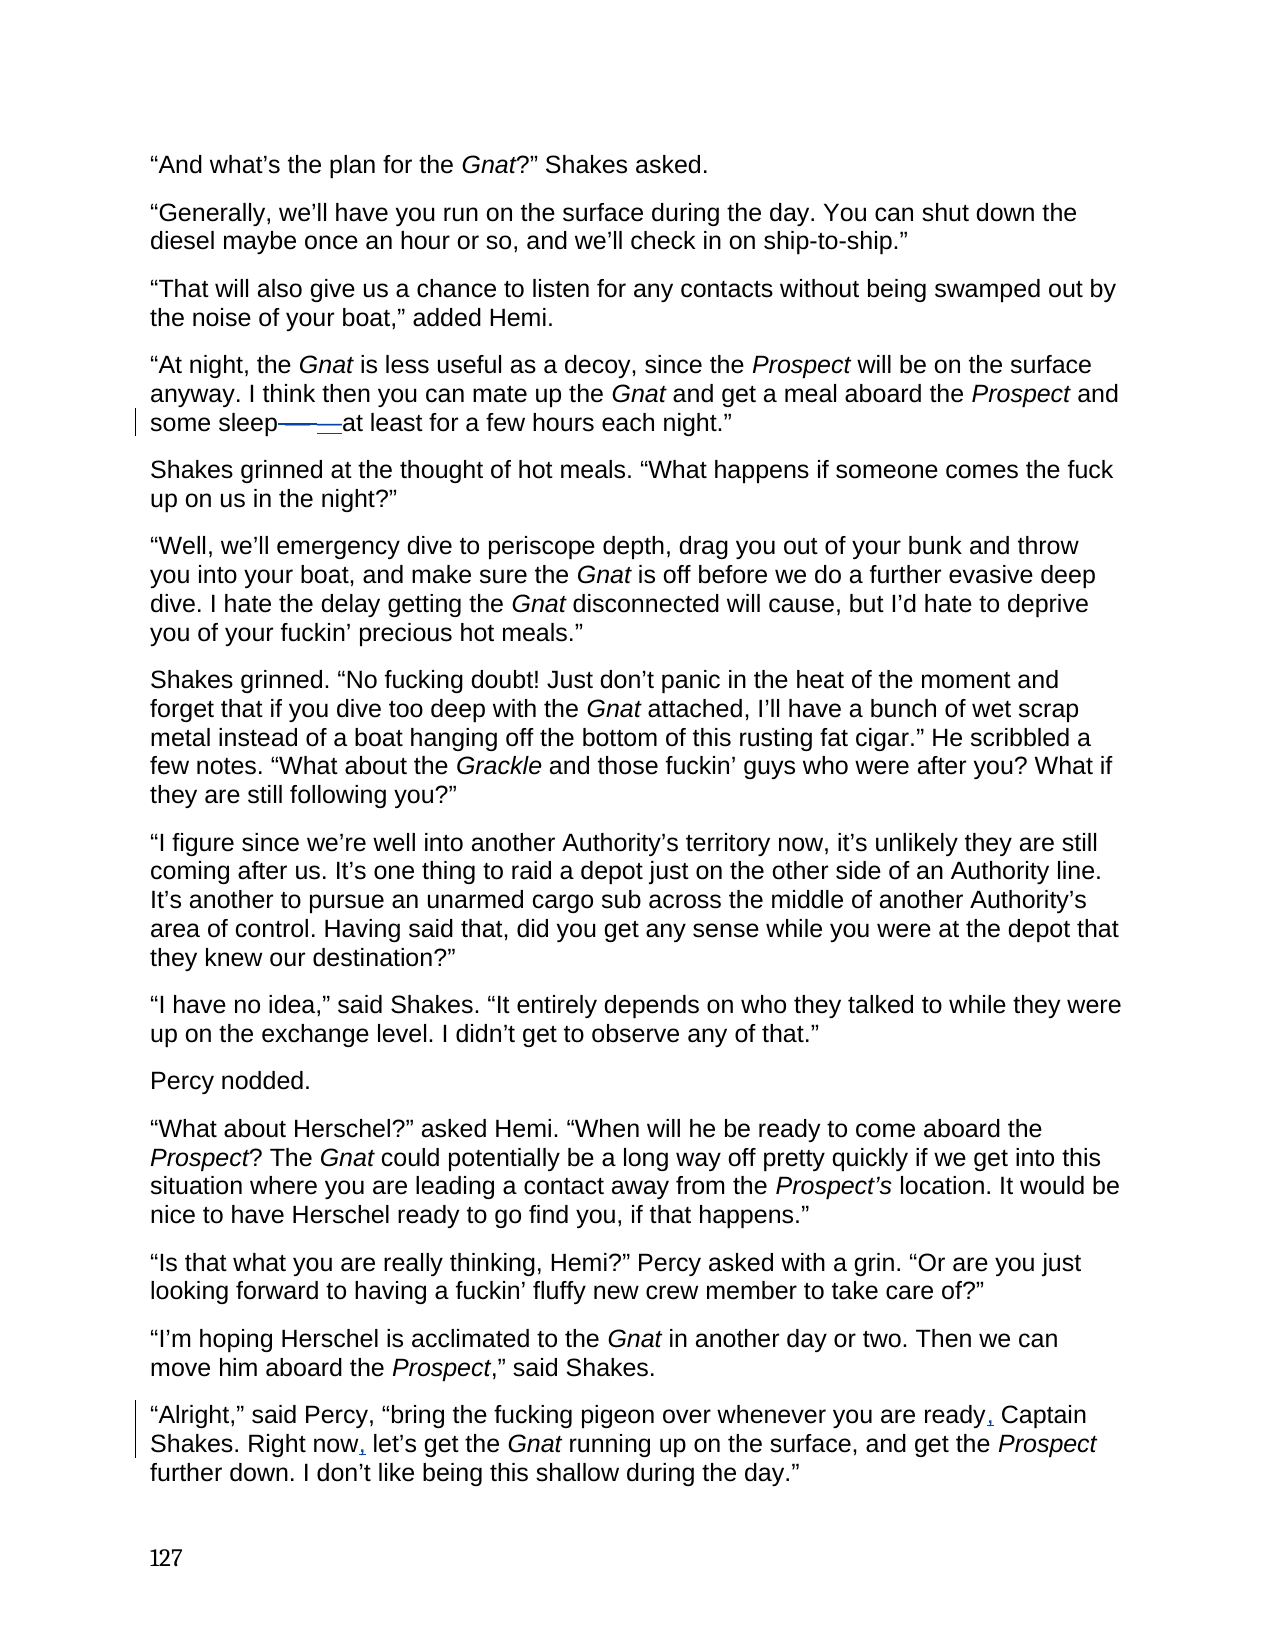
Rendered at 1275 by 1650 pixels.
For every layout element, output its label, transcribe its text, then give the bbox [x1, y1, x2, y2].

text Percy nodded. [150, 1066, 1125, 1095]
text “Well, we’ll emergency dive to periscope depth, drag you out of your bunk and throw you into your boat, and make sure the Gnat is off before we do a further evasive deep dive. I hate the delay getting the Gnat disconnected will cause, but I’d hate to deprive you of your fuckin’ precious hot meals.” [150, 531, 1125, 646]
text “I have no idea,” said Shakes. “It entirely depends on who they talked to while they were up on the exchange level. I didn’t get to observe any of that.” [150, 990, 1125, 1047]
text “And what’s the plan for the Gnat?” Shakes asked. [150, 150, 1125, 179]
text “I’m hoping Herschel is acclimated to the Gnat in another day or two. Then we can move him aboard the Prospect,” said Shakes. [150, 1324, 1125, 1381]
text “I figure since we’re well into another Authority’s territory now, it’s unlikely they are still coming after us. It’s one thing to raid a depot just on the other side of an Authority line. It’s another to pursue an unarmed cargo sub across the middle of another Authority’s area of control. Having said that, did you get any sense while you were at the depot that they knew our destination?” [150, 827, 1125, 971]
text Shakes grinned. “No fucking doubt! Just don’t panic in the heat of the moment and forget that if you dive too deep with the Gnat attached, I’ll have a bunch of wet scrap metal instead of a boat hanging off the bottom of this rusting fat cigar.” He scribbled a few notes. “What about the Grackle and those fuckin’ guys who were after you? What if they are still following you?” [150, 665, 1125, 809]
text Shakes grinned at the thought of hot meals. “What happens if someone comes the fuck up on us in the night?” [150, 455, 1125, 512]
text “What about Herschel?” asked Hemi. “When will he be ready to come aboard the Prospect? The Gnat could potentially be a long way off pretty quickly if we get into this situation where you are leading a contact away from the Prospect’s location. It would be nice to have Herschel ready to go find you, if that happens.” [150, 1114, 1125, 1229]
text “Is that what you are really thinking, Hemi?” Percy asked with a grin. “Or are you just looking forward to having a fuckin’ fluffy new crew member to take care of?” [150, 1247, 1125, 1305]
text “That will also give us a chance to listen for any contacts without being swamped out by the noise of your boat,” added Hemi. [150, 274, 1125, 331]
text “Alright,” said Percy, “bring the fucking pigeon over whenever you are ready, Captain Shakes. Right now, let’s get the Gnat running up on the surface, and get the Prospect further down. I don’t like being this shallow during the day.” [150, 1400, 1125, 1486]
text “At night, the Gnat is less useful as a decoy, since the Prospect will be on the surface anyway. I think then you can mate up the Gnat and get a meal aboard the Prospect and some sleep—at least for a few hours each night.” [150, 350, 1125, 436]
text “Generally, we’ll have you run on the surface during the day. You can shut down the diesel maybe once an hour or so, and we’ll check in on ship-to-ship.” [150, 197, 1125, 255]
